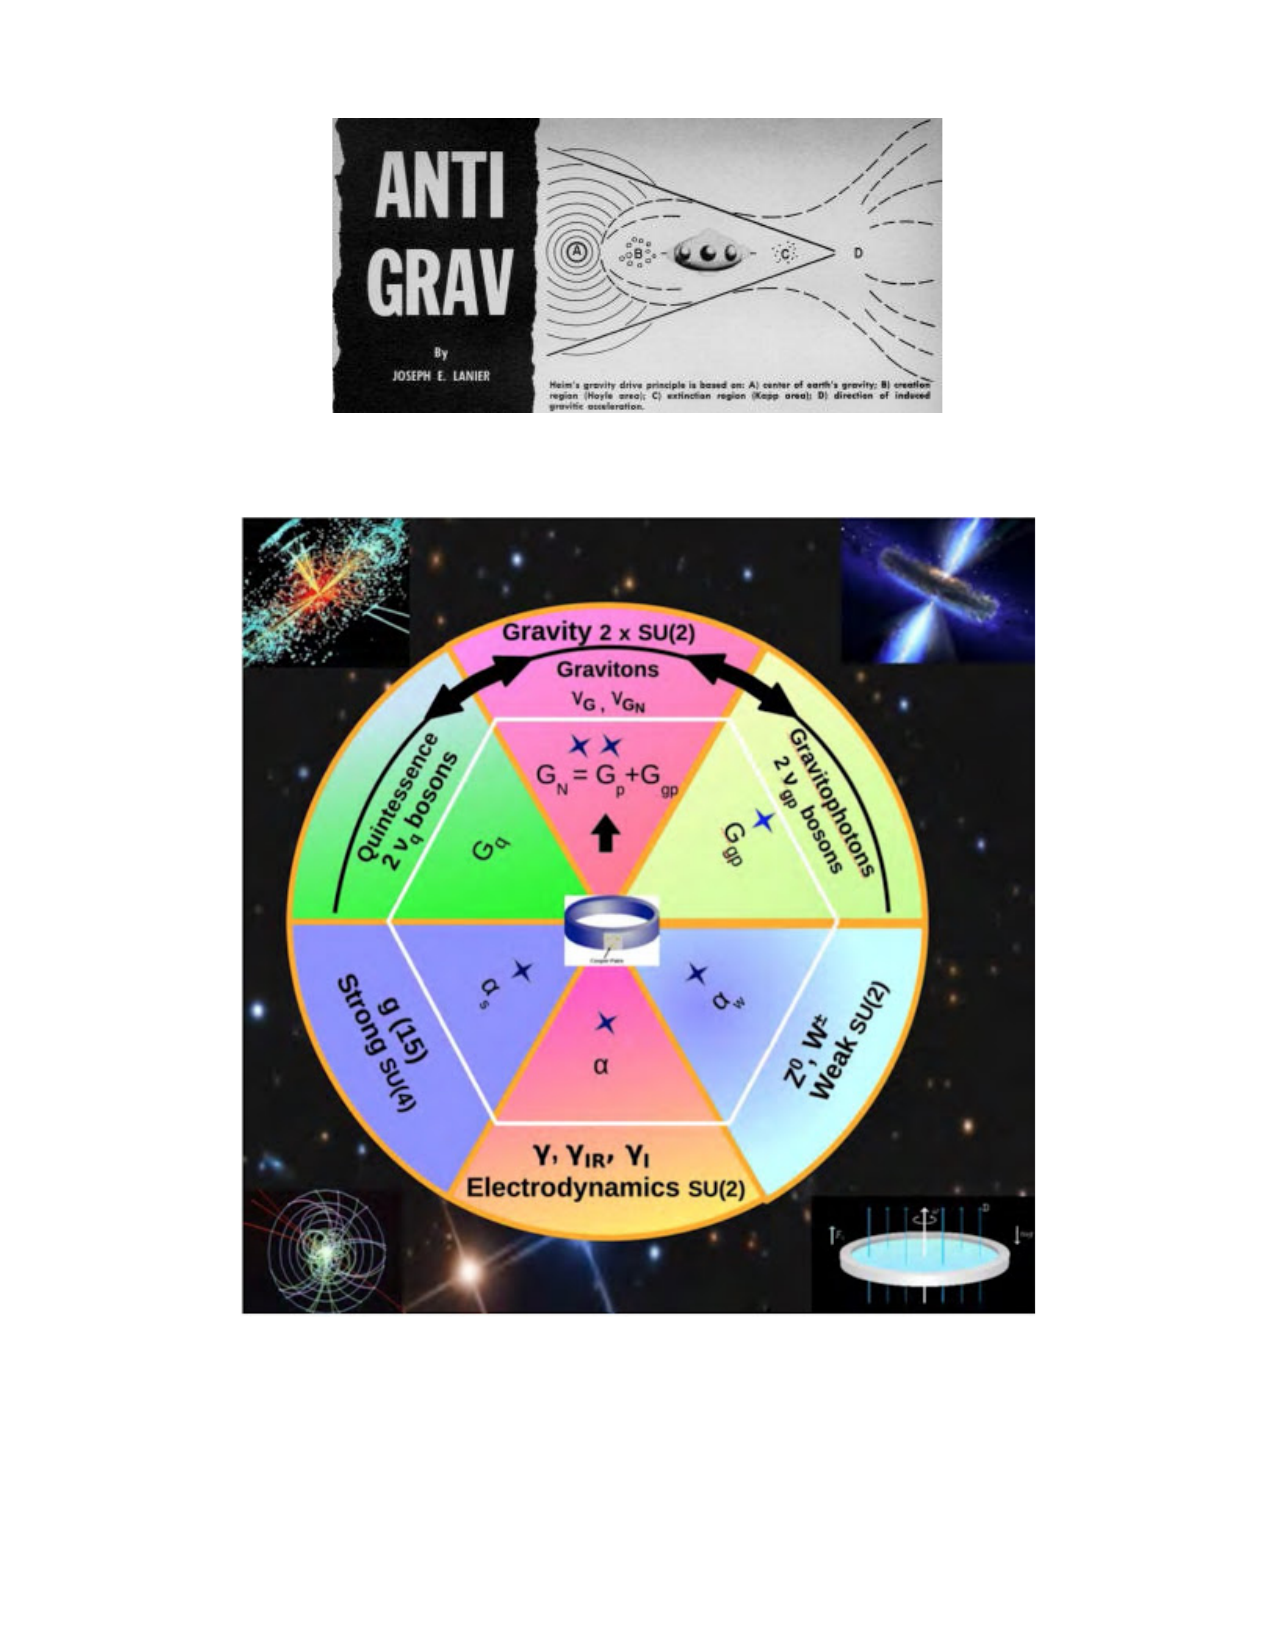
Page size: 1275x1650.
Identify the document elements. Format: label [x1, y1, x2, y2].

picture [332, 118, 943, 413]
picture [240, 516, 1036, 1317]
